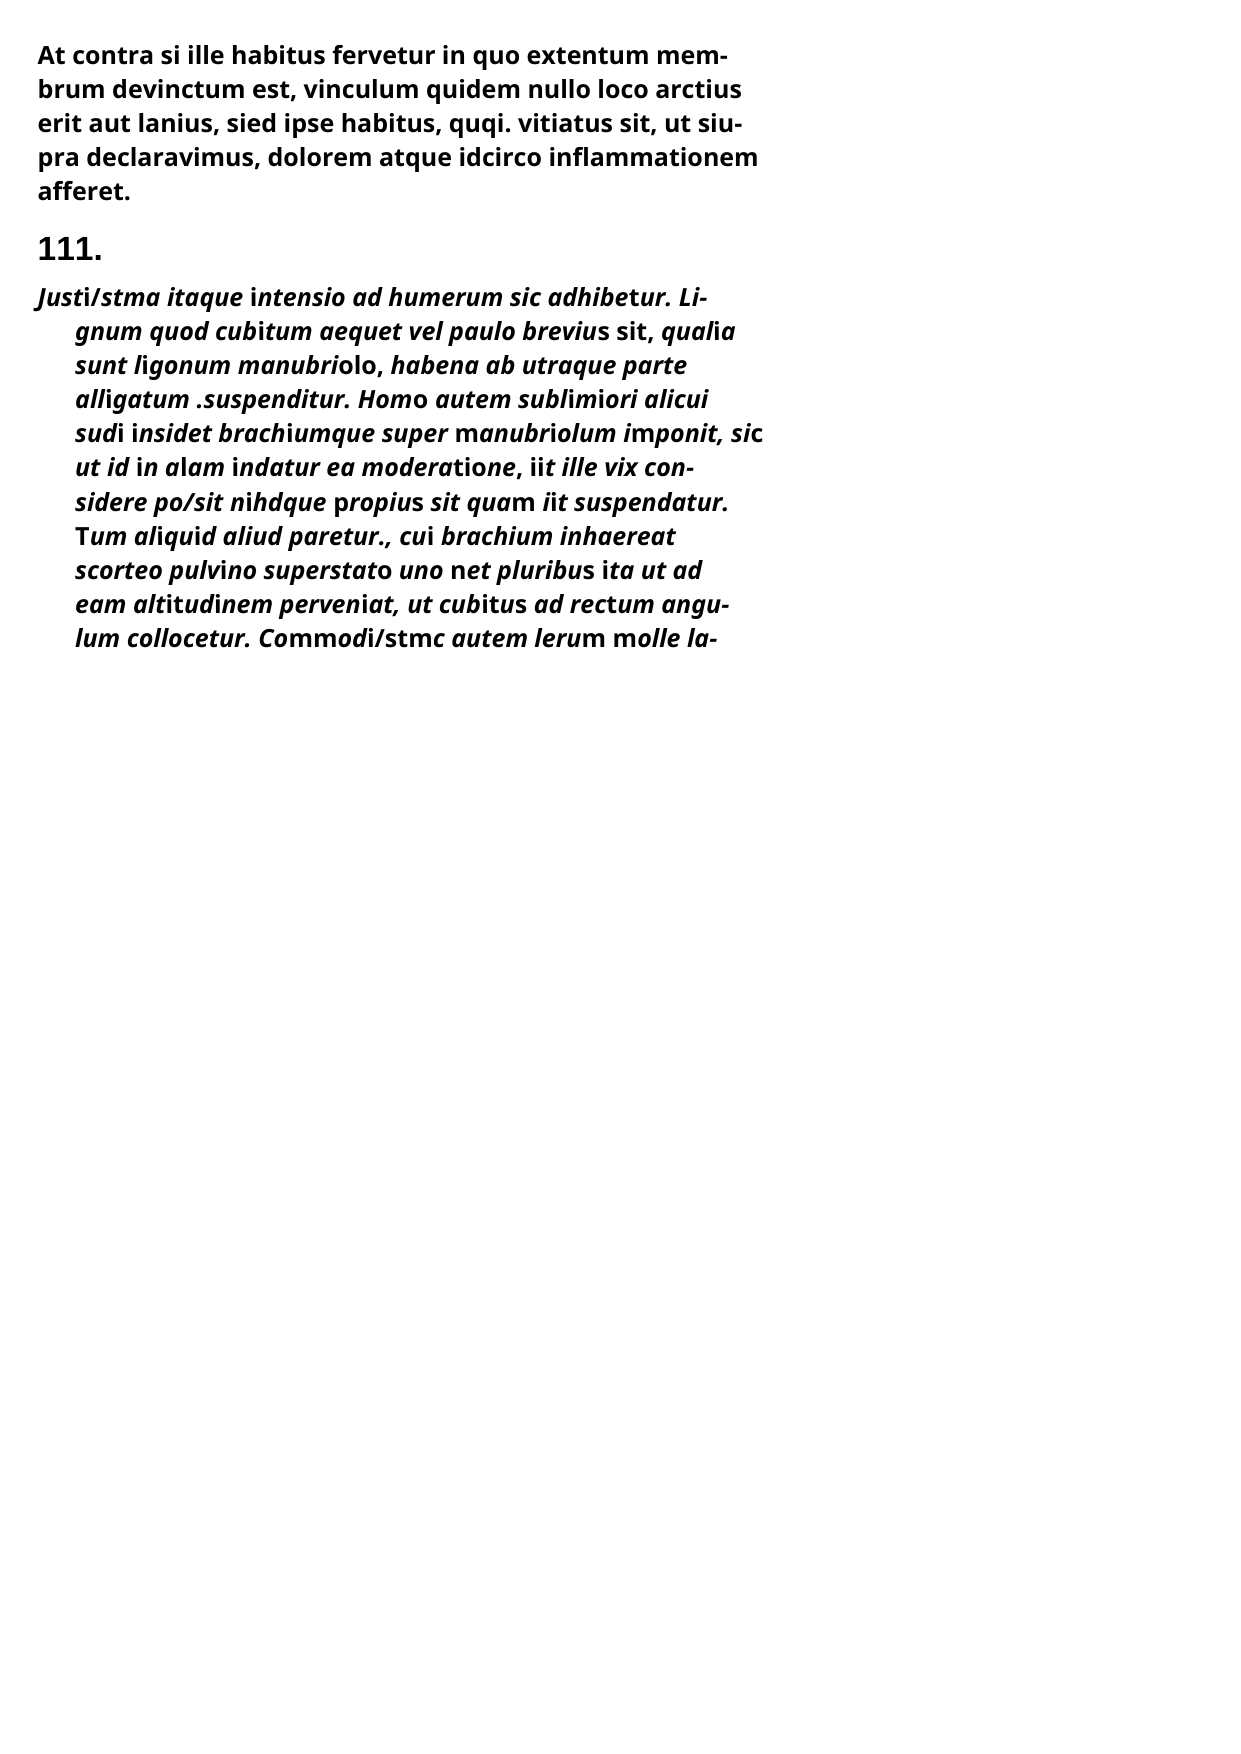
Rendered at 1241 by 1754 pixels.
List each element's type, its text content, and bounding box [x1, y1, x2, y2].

text At contra si ille habitus fervetur in quo extentum mem- brum devinctum est, vinculum quidem nullo loco arctius erit aut lanius, sied ipse habitus, quqi. vitiatus sit, ut siu- pra declaravimus, dolorem atque idcirco inflammationem afferet. [37, 37, 1203, 208]
subtitle 111. [37, 229, 1203, 267]
text Justi/stma itaque intensio ad humerum sic adhibetur. Li- gnum quod cubitum aequet vel paulo brevius sit, qualia sunt ligonum manubriolo, habena ab utraque parte alligatum .suspenditur. Homo autem sublimiori alicui sudi insidet brachiumque super manubriolum imponit, sic ut id in alam indatur ea moderatione, iit ille vix con- sidere po/sit nihdque propius sit quam iit suspendatur. Tum aliquid aliud paretur., cui brachium inhaereat scorteo pulvino superstato uno net pluribus ita ut ad eam altitudinem perveniat, ut cubitus ad rectum angu- lum collocetur. Commodi/stmc autem lerum molle la- [37, 280, 1203, 654]
